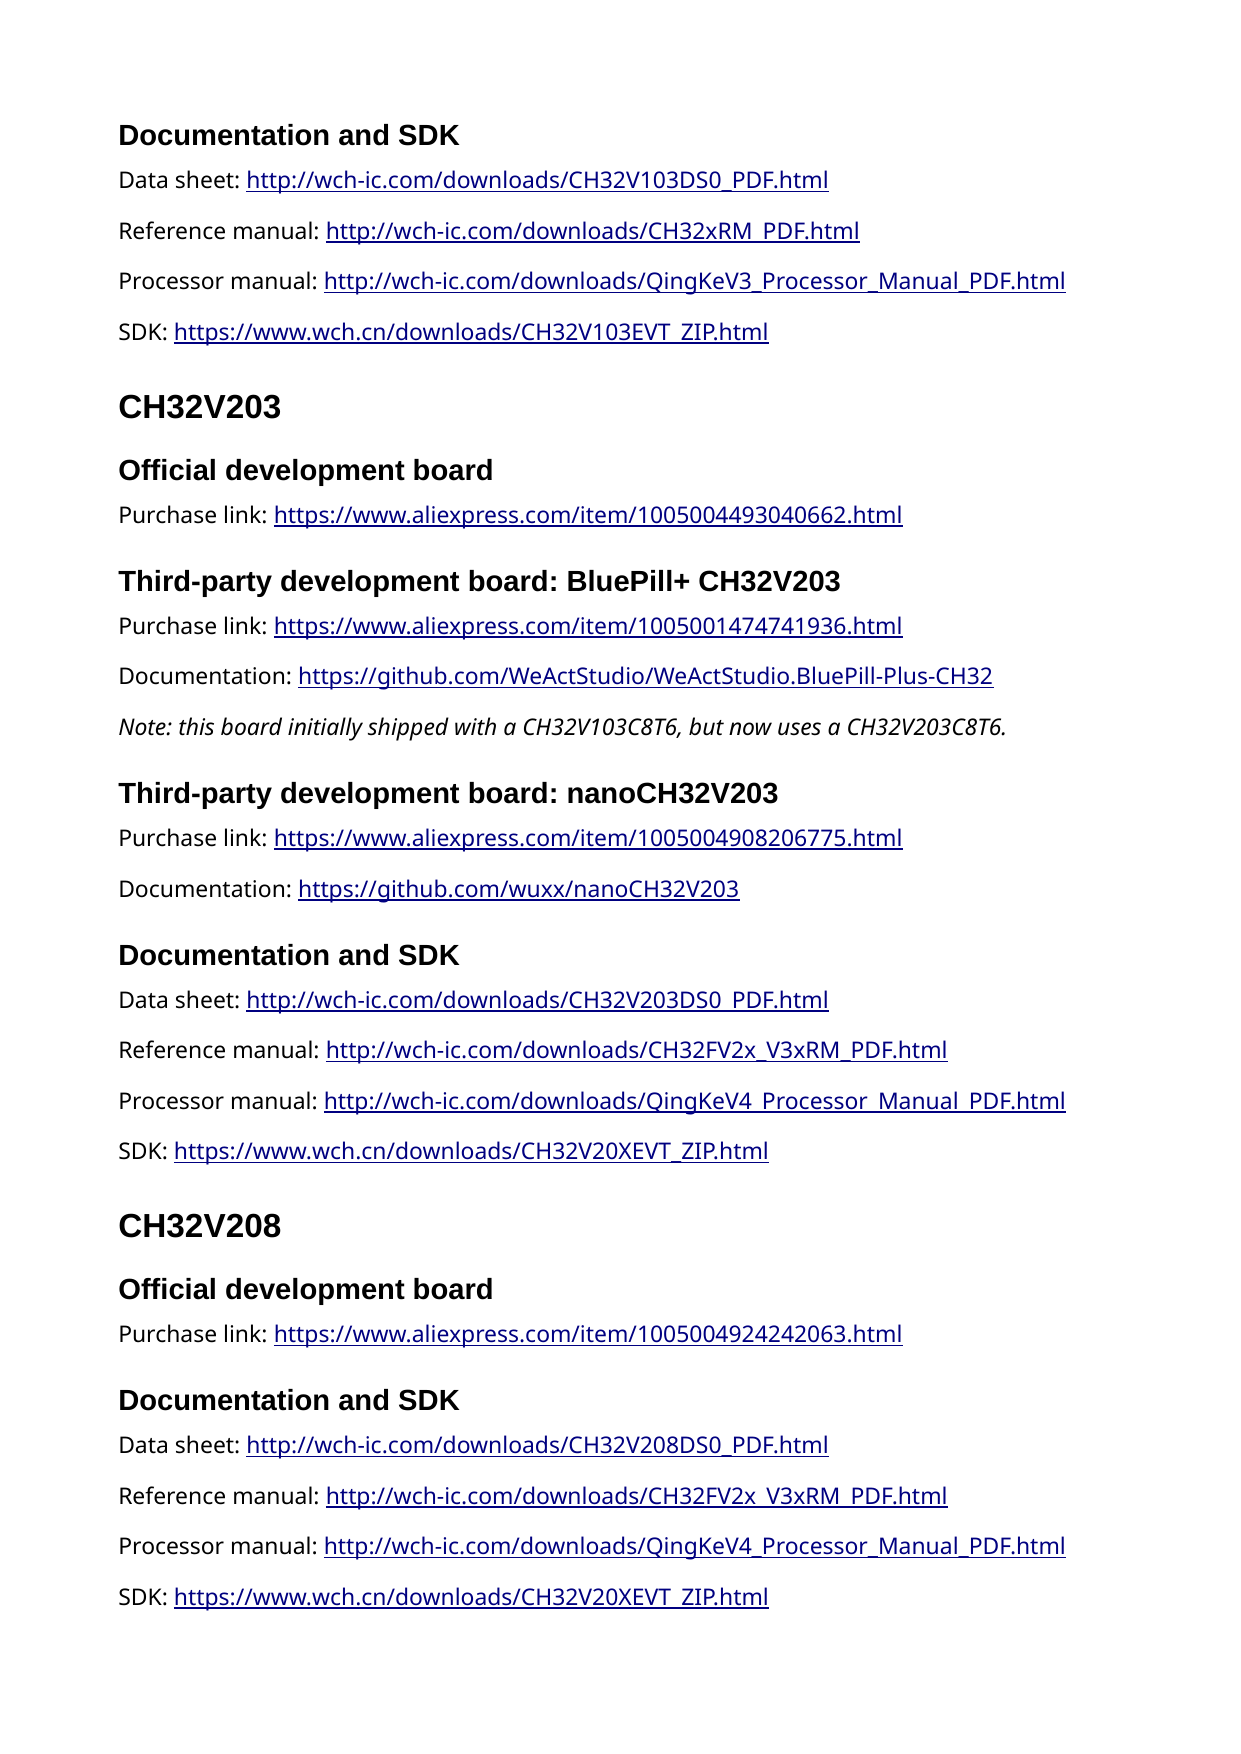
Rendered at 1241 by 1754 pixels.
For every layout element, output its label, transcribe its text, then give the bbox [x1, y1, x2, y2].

text Purchase link: https://www.aliexpress.com/item/1005004908206775.html [118, 822, 1122, 853]
text Purchase link: https://www.aliexpress.com/item/1005004924242063.html [118, 1318, 1122, 1349]
text Purchase link: https://www.aliexpress.com/item/1005004493040662.html [118, 499, 1122, 530]
text Data sheet: http://wch-ic.com/downloads/CH32V208DS0_PDF.html [118, 1429, 1122, 1461]
text Purchase link: https://www.aliexpress.com/item/1005001474741936.html [118, 610, 1122, 641]
text Documentation: https://github.com/wuxx/nanoCH32V203 [118, 872, 1122, 904]
text SDK: https://www.wch.cn/downloads/CH32V103EVT_ZIP.html [118, 316, 1122, 347]
subtitle Documentation and SDK [118, 1383, 1122, 1417]
subtitle Documentation and SDK [118, 118, 1122, 152]
text Processor manual: http://wch-ic.com/downloads/QingKeV4_Processor_Manual_PDF.html [118, 1085, 1122, 1116]
text Documentation: https://github.com/WeActStudio/WeActStudio.BluePill-Plus-CH32 [118, 660, 1122, 692]
subtitle Official development board [118, 1272, 1122, 1306]
text Reference manual: http://wch-ic.com/downloads/CH32FV2x_V3xRM_PDF.html [118, 1034, 1122, 1065]
subtitle CH32V203 [118, 387, 1122, 426]
text Reference manual: http://wch-ic.com/downloads/CH32FV2x_V3xRM_PDF.html [118, 1480, 1122, 1511]
text SDK: https://www.wch.cn/downloads/CH32V20XEVT_ZIP.html [118, 1135, 1122, 1166]
text Note: this board initially shipped with a CH32V103C8T6, but now uses a CH32V203C8T6. [118, 711, 1122, 742]
subtitle Third-party development board: BluePill+ CH32V203 [118, 564, 1122, 597]
subtitle CH32V208 [118, 1207, 1122, 1245]
text Processor manual: http://wch-ic.com/downloads/QingKeV4_Processor_Manual_PDF.html [118, 1530, 1122, 1562]
subtitle Documentation and SDK [118, 938, 1122, 971]
text Reference manual: http://wch-ic.com/downloads/CH32xRM_PDF.html [118, 215, 1122, 246]
text Data sheet: http://wch-ic.com/downloads/CH32V103DS0_PDF.html [118, 164, 1122, 195]
text SDK: https://www.wch.cn/downloads/CH32V20XEVT_ZIP.html [118, 1581, 1122, 1612]
text Data sheet: http://wch-ic.com/downloads/CH32V203DS0_PDF.html [118, 984, 1122, 1015]
subtitle Third-party development board: nanoCH32V203 [118, 776, 1122, 809]
text Processor manual: http://wch-ic.com/downloads/QingKeV3_Processor_Manual_PDF.html [118, 265, 1122, 296]
subtitle Official development board [118, 453, 1122, 486]
